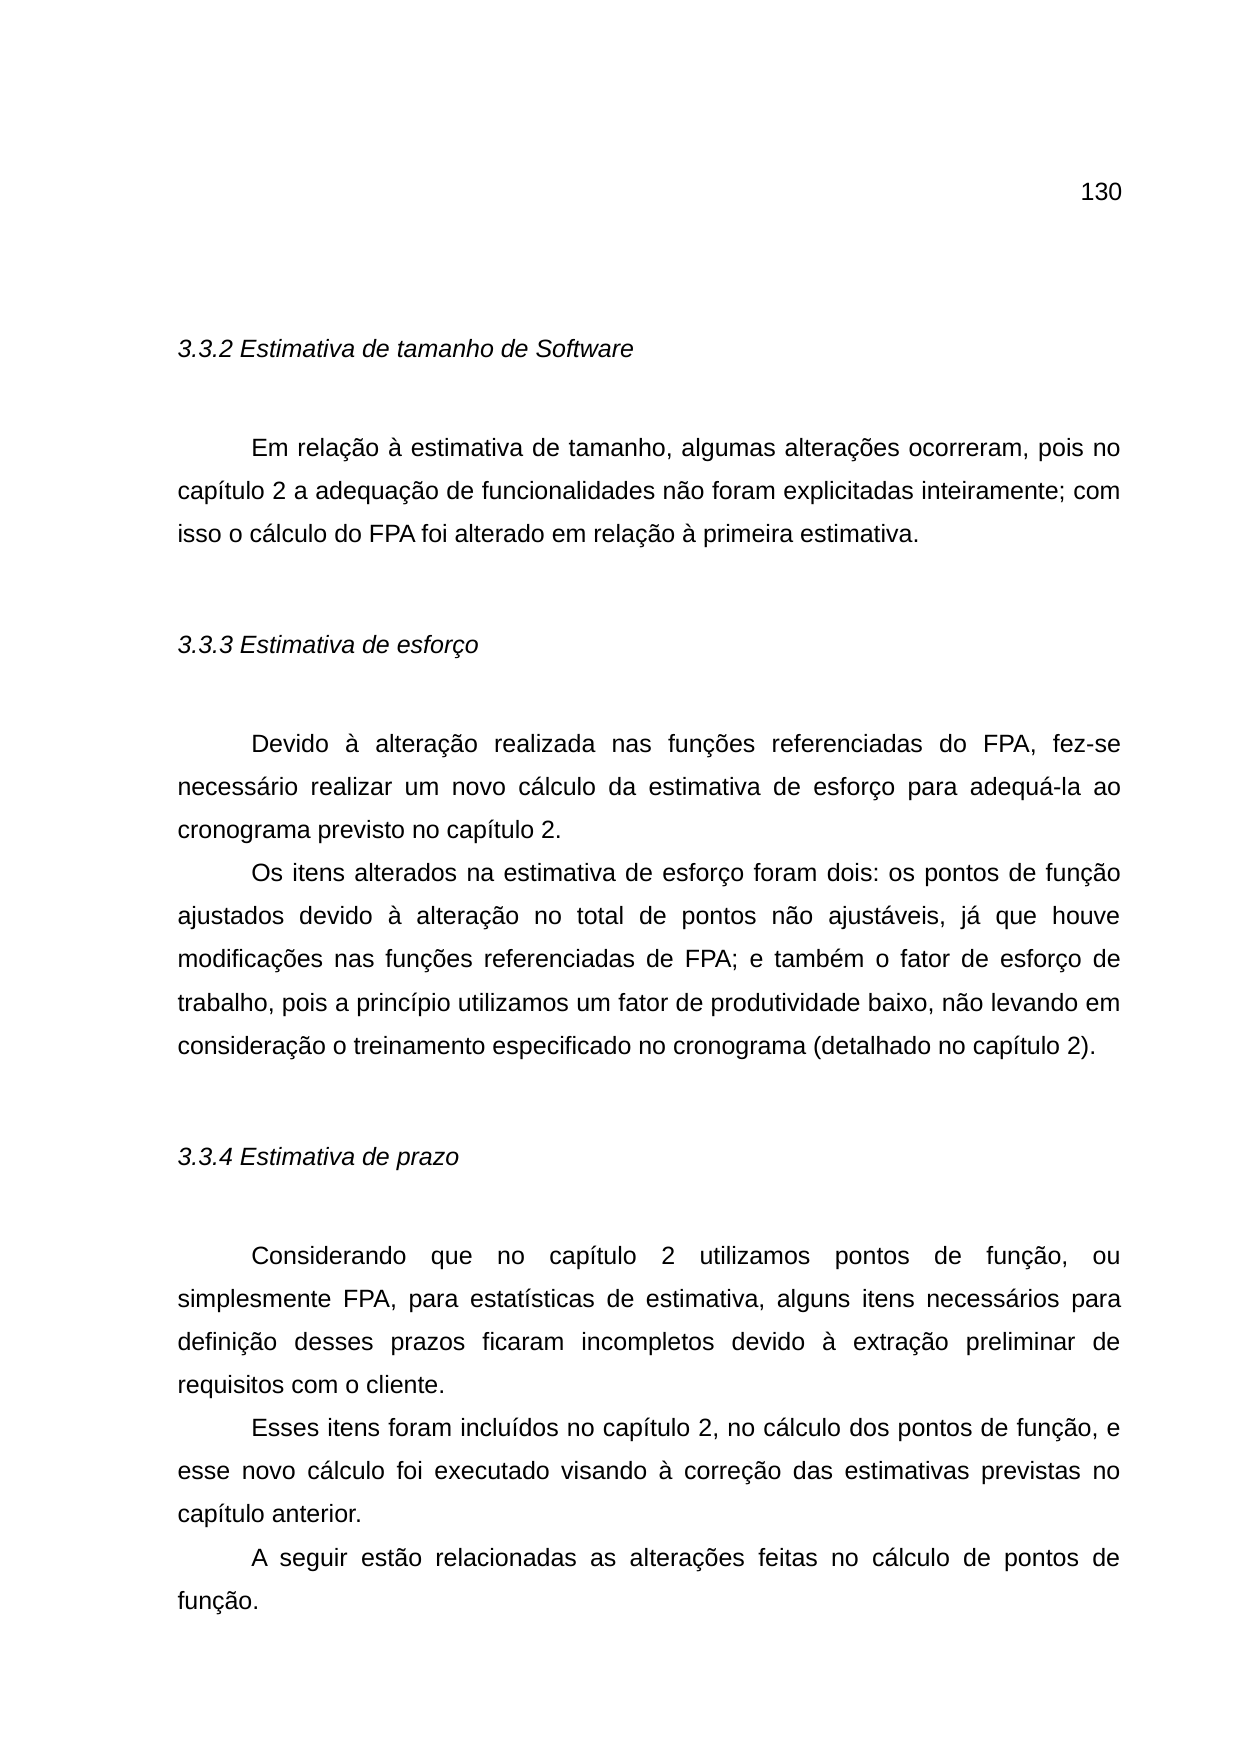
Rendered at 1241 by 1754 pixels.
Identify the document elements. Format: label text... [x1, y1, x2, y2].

subtitle 3.3.3 Estimativa de esforço [177, 630, 1122, 659]
text Esses itens foram incluídos no capítulo 2, no cálculo dos pontos de função, e esse novo cálculo foi executado visando à correção das estimativas previstas no capítulo anterior. [177, 1413, 1122, 1528]
text Considerando que no capítulo 2 utilizamos pontos de função, ou simplesmente FPA, para estatísticas de estimativa, alguns itens necessários para definição desses prazos ficaram incompletos devido à extração preliminar de requisitos com o cliente. [177, 1241, 1122, 1399]
text Os itens alterados na estimativa de esforço foram dois: os pontos de função ajustados devido à alteração no total de pontos não ajustáveis, já que houve modificações nas funções referenciadas de FPA; e também o fator de esforço de trabalho, pois a princípio utilizamos um fator de produtividade baixo, não levando em consideração o treinamento especificado no cronograma (detalhado no capítulo 2). [177, 858, 1122, 1059]
text Em relação à estimativa de tamanho, algumas alterações ocorreram, pois no capítulo 2 a adequação de funcionalidades não foram explicitadas inteiramente; com isso o cálculo do FPA foi alterado em relação à primeira estimativa. [177, 433, 1122, 548]
subtitle 3.3.4 Estimativa de prazo [177, 1142, 1122, 1171]
subtitle 3.3.2 Estimativa de tamanho de Software [177, 334, 1122, 363]
text Devido à alteração realizada nas funções referenciadas do FPA, fez-se necessário realizar um novo cálculo da estimativa de esforço para adequá-la ao cronograma previsto no capítulo 2. [177, 729, 1122, 844]
text A seguir estão relacionadas as alterações feitas no cálculo de pontos de função. [177, 1543, 1122, 1614]
